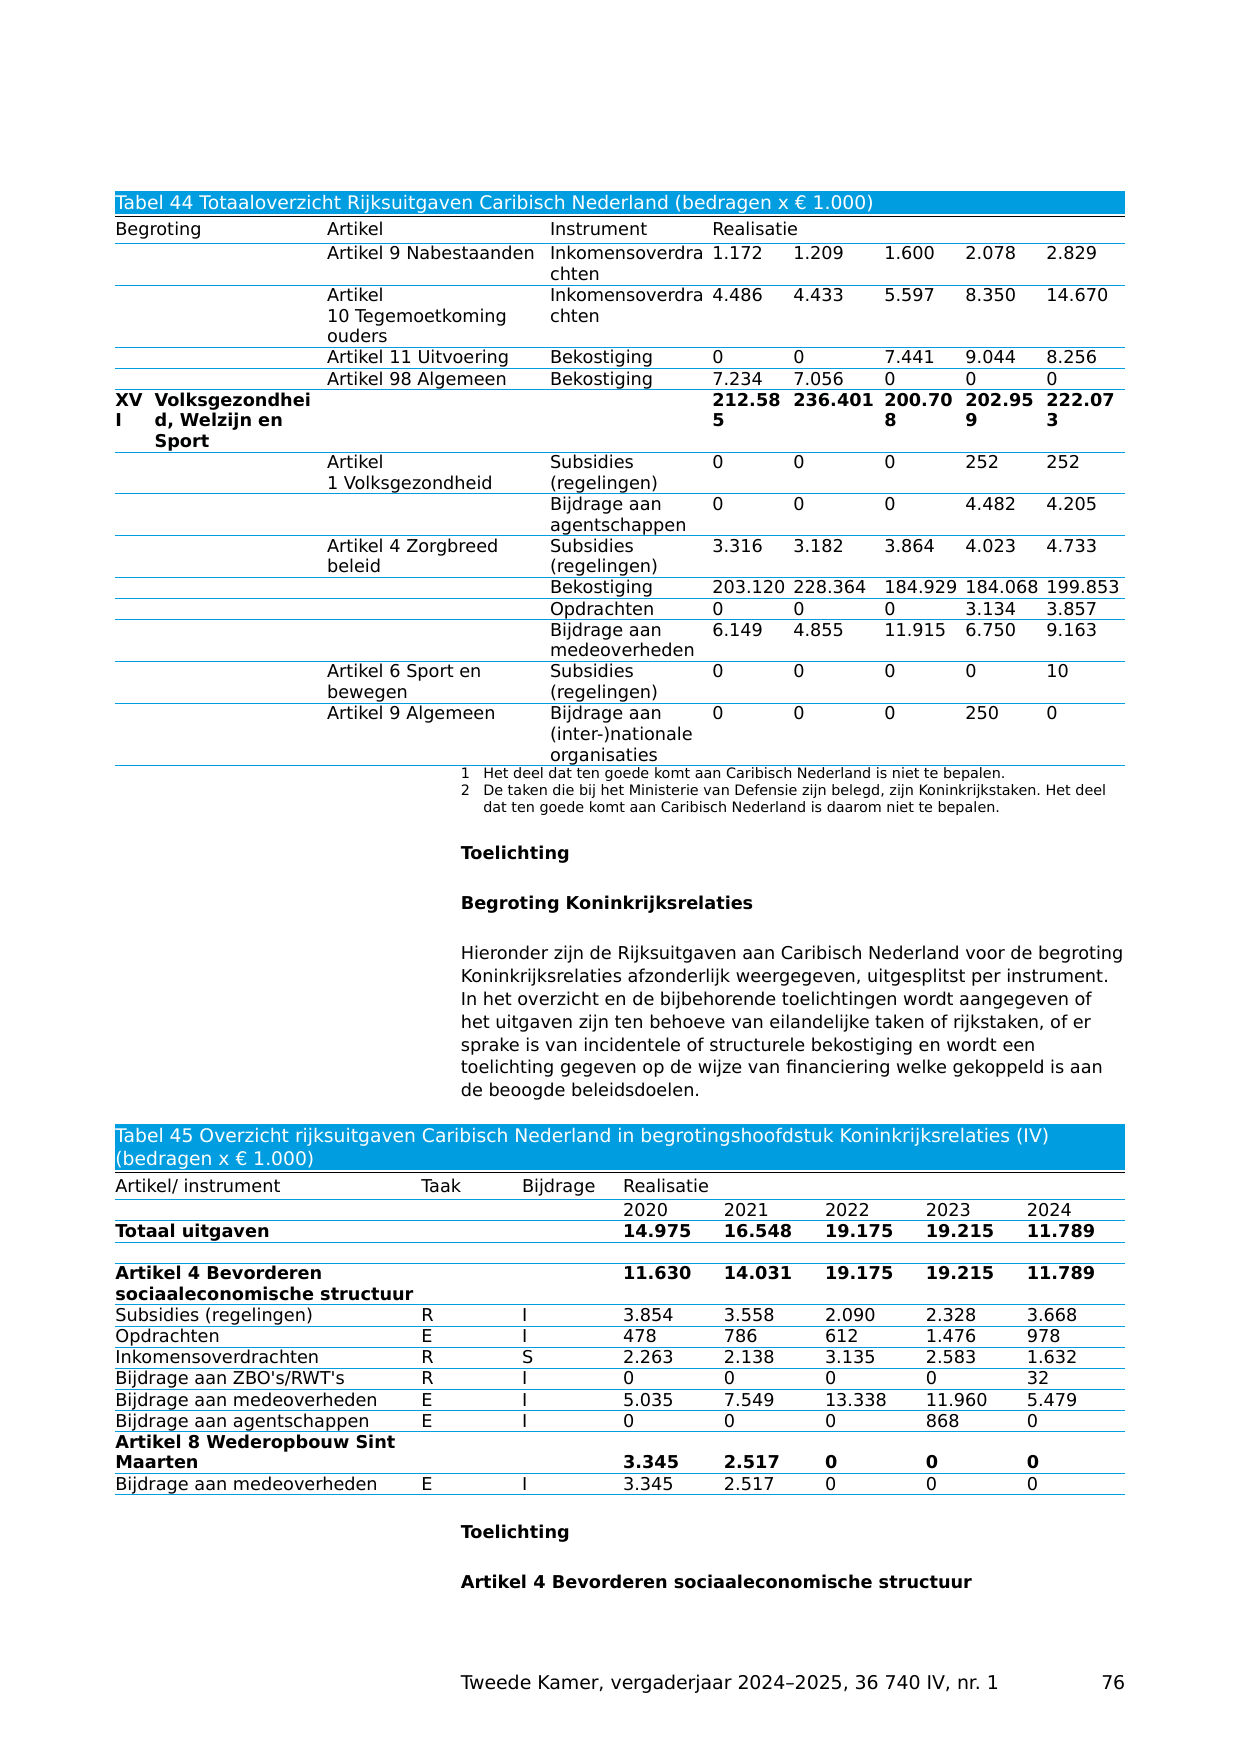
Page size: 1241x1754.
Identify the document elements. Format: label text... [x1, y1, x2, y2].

table_cell Volksgezondheid, Welzijn en Sport [151, 390, 324, 452]
table_cell 0 [709, 494, 790, 535]
table_cell [519, 1432, 620, 1473]
table_cell Bijdrage aan agentschappen [547, 494, 709, 535]
table_cell [324, 494, 547, 535]
table_cell [547, 390, 709, 452]
table_cell 0 [709, 453, 790, 493]
table_cell Instrument [547, 217, 709, 243]
table_cell 0 [923, 1474, 1024, 1494]
table_cell 184.929 [881, 578, 962, 598]
table_cell 5.597 [881, 286, 962, 347]
table_cell 0 [962, 662, 1043, 703]
table_cell Artikel/ instrument [115, 1173, 418, 1199]
table_cell 0 [1043, 704, 1125, 765]
table_cell [418, 1432, 519, 1473]
table_cell 14.975 [620, 1221, 721, 1241]
table_cell Bijdrage aan agentschappen [115, 1411, 418, 1431]
table_cell [519, 1264, 620, 1304]
table_cell 2.583 [923, 1348, 1024, 1368]
table_cell [721, 1243, 822, 1263]
table_cell Artikel 11 Uitvoering [324, 348, 547, 368]
table_cell 4.433 [790, 286, 881, 347]
table_cell Opdrachten [547, 599, 709, 619]
table_cell Bekostiging [547, 348, 709, 368]
table_cell [151, 244, 324, 284]
table_cell Subsidies (regelingen) [547, 662, 709, 703]
list Het deel dat ten goede komt aan Caribisch Nederland is niet te bepalen. [461, 766, 1125, 782]
table_cell [519, 1221, 620, 1241]
table_cell [151, 369, 324, 389]
table_cell S [519, 1348, 620, 1368]
table_cell [115, 662, 151, 703]
table_cell Bijdrage [519, 1173, 620, 1199]
table_cell 19.175 [822, 1221, 923, 1241]
table_cell 2.090 [822, 1305, 923, 1326]
table_cell E [418, 1411, 519, 1431]
table_cell [519, 1243, 620, 1263]
table_cell 0 [822, 1411, 923, 1431]
table_cell 202.959 [962, 390, 1043, 452]
table_cell [151, 286, 324, 347]
table_cell E [418, 1327, 519, 1347]
table_cell 1.632 [1024, 1348, 1125, 1368]
table_cell [620, 1243, 721, 1263]
table_cell [115, 494, 151, 535]
table_cell 3.345 [620, 1474, 721, 1494]
table_cell 0 [822, 1474, 923, 1494]
table_cell 0 [709, 599, 790, 619]
table_cell Bijdrage aan (inter-)nationale organisaties [547, 704, 709, 765]
table_cell Realisatie [620, 1173, 1125, 1199]
table_cell 0 [881, 453, 962, 493]
table_cell 11.915 [881, 620, 962, 661]
table_cell 0 [881, 369, 962, 389]
table_cell 199.853 [1043, 578, 1125, 598]
table_cell 0 [1043, 369, 1125, 389]
table_cell 0 [822, 1432, 923, 1473]
table_cell 2024 [1024, 1200, 1125, 1220]
table_cell [519, 1200, 620, 1220]
table_cell 5.035 [620, 1390, 721, 1410]
table_cell 3.134 [962, 599, 1043, 619]
table_cell 0 [881, 704, 962, 765]
table_cell E [418, 1474, 519, 1494]
table_cell 250 [962, 704, 1043, 765]
table_cell 4.482 [962, 494, 1043, 535]
table_cell 7.234 [709, 369, 790, 389]
table_cell 5.479 [1024, 1390, 1125, 1410]
table_cell 4.855 [790, 620, 881, 661]
text Begroting Koninkrijksrelaties [461, 891, 1125, 914]
table_cell Artikel 8 Wederopbouw Sint Maarten [115, 1432, 418, 1473]
table_cell 11.789 [1024, 1264, 1125, 1304]
table_cell Artikel 6 Sport en bewegen [324, 662, 547, 703]
table_cell Inkomensoverdrachten [115, 1348, 418, 1368]
table_cell 4.023 [962, 536, 1043, 577]
table_cell 0 [822, 1369, 923, 1389]
table_cell 0 [923, 1369, 1024, 1389]
table_cell 0 [1024, 1474, 1125, 1494]
table_cell I [519, 1327, 620, 1347]
table_cell 7.549 [721, 1390, 822, 1410]
table_cell 3.135 [822, 1348, 923, 1368]
table_cell [418, 1243, 519, 1263]
table_cell [324, 578, 547, 598]
table_cell 0 [790, 599, 881, 619]
table_cell E [418, 1390, 519, 1410]
table_cell I [519, 1305, 620, 1326]
list De taken die bij het Ministerie van Defensie zijn belegd, zijn Koninkrijkstaken. Het deel dat ten goede komt aan Caribisch Nederland is daarom niet te bepalen. [461, 782, 1125, 816]
table_cell 2022 [822, 1200, 923, 1220]
table_cell [115, 244, 151, 284]
table_cell [151, 620, 324, 661]
table_cell 8.350 [962, 286, 1043, 347]
table_cell 9.044 [962, 348, 1043, 368]
table_cell 203.120 [709, 578, 790, 598]
table_cell Bijdrage aan medeoverheden [547, 620, 709, 661]
table_cell 7.056 [790, 369, 881, 389]
table_cell [151, 599, 324, 619]
table_cell 0 [709, 348, 790, 368]
table_cell 19.215 [923, 1264, 1024, 1304]
table_cell [324, 390, 547, 452]
table_cell I [519, 1411, 620, 1431]
table_cell 0 [790, 662, 881, 703]
table_cell 0 [881, 662, 962, 703]
table_cell Bijdrage aan medeoverheden [115, 1390, 418, 1410]
table_cell 0 [790, 348, 881, 368]
table_cell R [418, 1305, 519, 1326]
table_cell 228.364 [790, 578, 881, 598]
table_cell 212.585 [709, 390, 790, 452]
table_cell [151, 453, 324, 493]
table_cell 0 [790, 704, 881, 765]
table_cell [418, 1221, 519, 1241]
table_cell Artikel 98 Algemeen [324, 369, 547, 389]
table_cell 2.328 [923, 1305, 1024, 1326]
table_cell 0 [620, 1369, 721, 1389]
table_cell R [418, 1348, 519, 1368]
table_cell 1.600 [881, 244, 962, 284]
table_cell 868 [923, 1411, 1024, 1431]
table_cell 16.548 [721, 1221, 822, 1241]
table_cell 3.854 [620, 1305, 721, 1326]
table_cell 3.857 [1043, 599, 1125, 619]
table_cell 0 [1024, 1411, 1125, 1431]
table_cell [115, 453, 151, 493]
table_cell 3.316 [709, 536, 790, 577]
table_cell [151, 662, 324, 703]
table_cell Artikel 9 Nabestaanden [324, 244, 547, 284]
table_cell [115, 536, 151, 577]
table_cell XVI [115, 390, 151, 452]
table_cell 0 [721, 1411, 822, 1431]
table_cell 3.345 [620, 1432, 721, 1473]
table_cell 14.670 [1043, 286, 1125, 347]
table_cell 3.668 [1024, 1305, 1125, 1326]
table_cell [418, 1200, 519, 1220]
text Artikel 4 Bevorderen sociaaleconomische structuur [461, 1570, 1125, 1593]
table_cell Bekostiging [547, 369, 709, 389]
table_cell 11.960 [923, 1390, 1024, 1410]
table_cell 2021 [721, 1200, 822, 1220]
table_cell 19.175 [822, 1264, 923, 1304]
table_cell [115, 369, 151, 389]
table_cell I [519, 1474, 620, 1494]
table_cell Artikel 1 Volksgezondheid [324, 453, 547, 493]
table_cell Artikel 4 Bevorderen sociaaleconomische structuur [115, 1264, 418, 1304]
text Hieronder zijn de Rijksuitgaven aan Caribisch Nederland voor de begroting Koninkrijksrelaties afzonderlijk weergegeven, uitgesplitst per instrument. In het overzicht en de bijbehorende toelichtingen wordt aangegeven of het uitgaven zijn ten behoeve van eilandelijke taken of rijkstaken, of er sprake is van incidentele of structurele bekostiging en wordt een toelichting gegeven op de wijze van financiering welke gekoppeld is aan de beoogde beleidsdoelen. [461, 941, 1125, 1101]
table_cell 252 [962, 453, 1043, 493]
table_cell 478 [620, 1327, 721, 1347]
table_cell 0 [881, 494, 962, 535]
table_cell 0 [721, 1369, 822, 1389]
table_cell 2.517 [721, 1474, 822, 1494]
table_cell 11.630 [620, 1264, 721, 1304]
table_cell [151, 536, 324, 577]
table_cell Subsidies (regelingen) [547, 453, 709, 493]
table_cell Artikel 9 Algemeen [324, 704, 547, 765]
table_cell 252 [1043, 453, 1125, 493]
table_cell 0 [709, 662, 790, 703]
table_cell 200.708 [881, 390, 962, 452]
table_cell Opdrachten [115, 1327, 418, 1347]
table_cell 0 [923, 1432, 1024, 1473]
table_cell 3.558 [721, 1305, 822, 1326]
table_cell [151, 348, 324, 368]
table_cell Subsidies (regelingen) [547, 536, 709, 577]
table_cell [115, 1200, 418, 1220]
table_cell Inkomensoverdrachten [547, 286, 709, 347]
table_cell 0 [1024, 1432, 1125, 1473]
table_cell 2020 [620, 1200, 721, 1220]
table_cell Inkomensoverdrachten [547, 244, 709, 284]
table_cell 19.215 [923, 1221, 1024, 1241]
table_cell 4.733 [1043, 536, 1125, 577]
table_cell 10 [1043, 662, 1125, 703]
text Toelichting [461, 841, 1125, 864]
table_cell 0 [709, 704, 790, 765]
table_cell Begroting [115, 217, 324, 243]
table_cell I [519, 1369, 620, 1389]
table_cell [115, 599, 151, 619]
table_cell 9.163 [1043, 620, 1125, 661]
table_cell Totaal uitgaven [115, 1221, 418, 1241]
table_cell 1.209 [790, 244, 881, 284]
table_cell I [519, 1390, 620, 1410]
table_cell 0 [881, 599, 962, 619]
table_cell Artikel [324, 217, 547, 243]
table_cell 7.441 [881, 348, 962, 368]
table_cell Bekostiging [547, 578, 709, 598]
table_cell [822, 1243, 923, 1263]
table_cell Artikel 10 Tegemoetkoming ouders [324, 286, 547, 347]
table_cell 2.138 [721, 1348, 822, 1368]
table_cell R [418, 1369, 519, 1389]
table_cell [115, 578, 151, 598]
table_cell 13.338 [822, 1390, 923, 1410]
table_cell 0 [962, 369, 1043, 389]
table_cell 978 [1024, 1327, 1125, 1347]
table_cell [151, 704, 324, 765]
table_cell 612 [822, 1327, 923, 1347]
table_cell 786 [721, 1327, 822, 1347]
table_cell Subsidies (regelingen) [115, 1305, 418, 1326]
table_cell 11.789 [1024, 1221, 1125, 1241]
table_cell 0 [790, 494, 881, 535]
table_cell 0 [790, 453, 881, 493]
table_cell [151, 578, 324, 598]
table_cell 0 [620, 1411, 721, 1431]
table_cell Artikel 4 Zorgbreed beleid [324, 536, 547, 577]
table_cell [923, 1243, 1024, 1263]
table_cell Bijdrage aan medeoverheden [115, 1474, 418, 1494]
table_cell 32 [1024, 1369, 1125, 1389]
table_cell [418, 1264, 519, 1304]
table_cell 2023 [923, 1200, 1024, 1220]
table_cell 2.517 [721, 1432, 822, 1473]
table_cell [324, 599, 547, 619]
table_cell 2.078 [962, 244, 1043, 284]
table_cell [115, 1243, 418, 1263]
table_cell 236.401 [790, 390, 881, 452]
table_cell 222.073 [1043, 390, 1125, 452]
table_cell [151, 494, 324, 535]
table_cell Bijdrage aan ZBO's/RWT's [115, 1369, 418, 1389]
table_cell 184.068 [962, 578, 1043, 598]
table_cell Realisatie [709, 217, 1125, 243]
table_cell Taak [418, 1173, 519, 1199]
table_cell 4.205 [1043, 494, 1125, 535]
text Toelichting [461, 1520, 1125, 1543]
table_cell 3.182 [790, 536, 881, 577]
table_cell [115, 620, 151, 661]
table_cell 4.486 [709, 286, 790, 347]
table_cell 1.172 [709, 244, 790, 284]
table_cell [115, 348, 151, 368]
table_cell [1024, 1243, 1125, 1263]
table_cell 8.256 [1043, 348, 1125, 368]
table_cell 3.864 [881, 536, 962, 577]
table_cell [115, 286, 151, 347]
table_cell [324, 620, 547, 661]
table_cell 1.476 [923, 1327, 1024, 1347]
table_cell [115, 704, 151, 765]
table_cell 6.149 [709, 620, 790, 661]
table_cell 6.750 [962, 620, 1043, 661]
table_cell 14.031 [721, 1264, 822, 1304]
table_cell 2.263 [620, 1348, 721, 1368]
table_cell 2.829 [1043, 244, 1125, 284]
